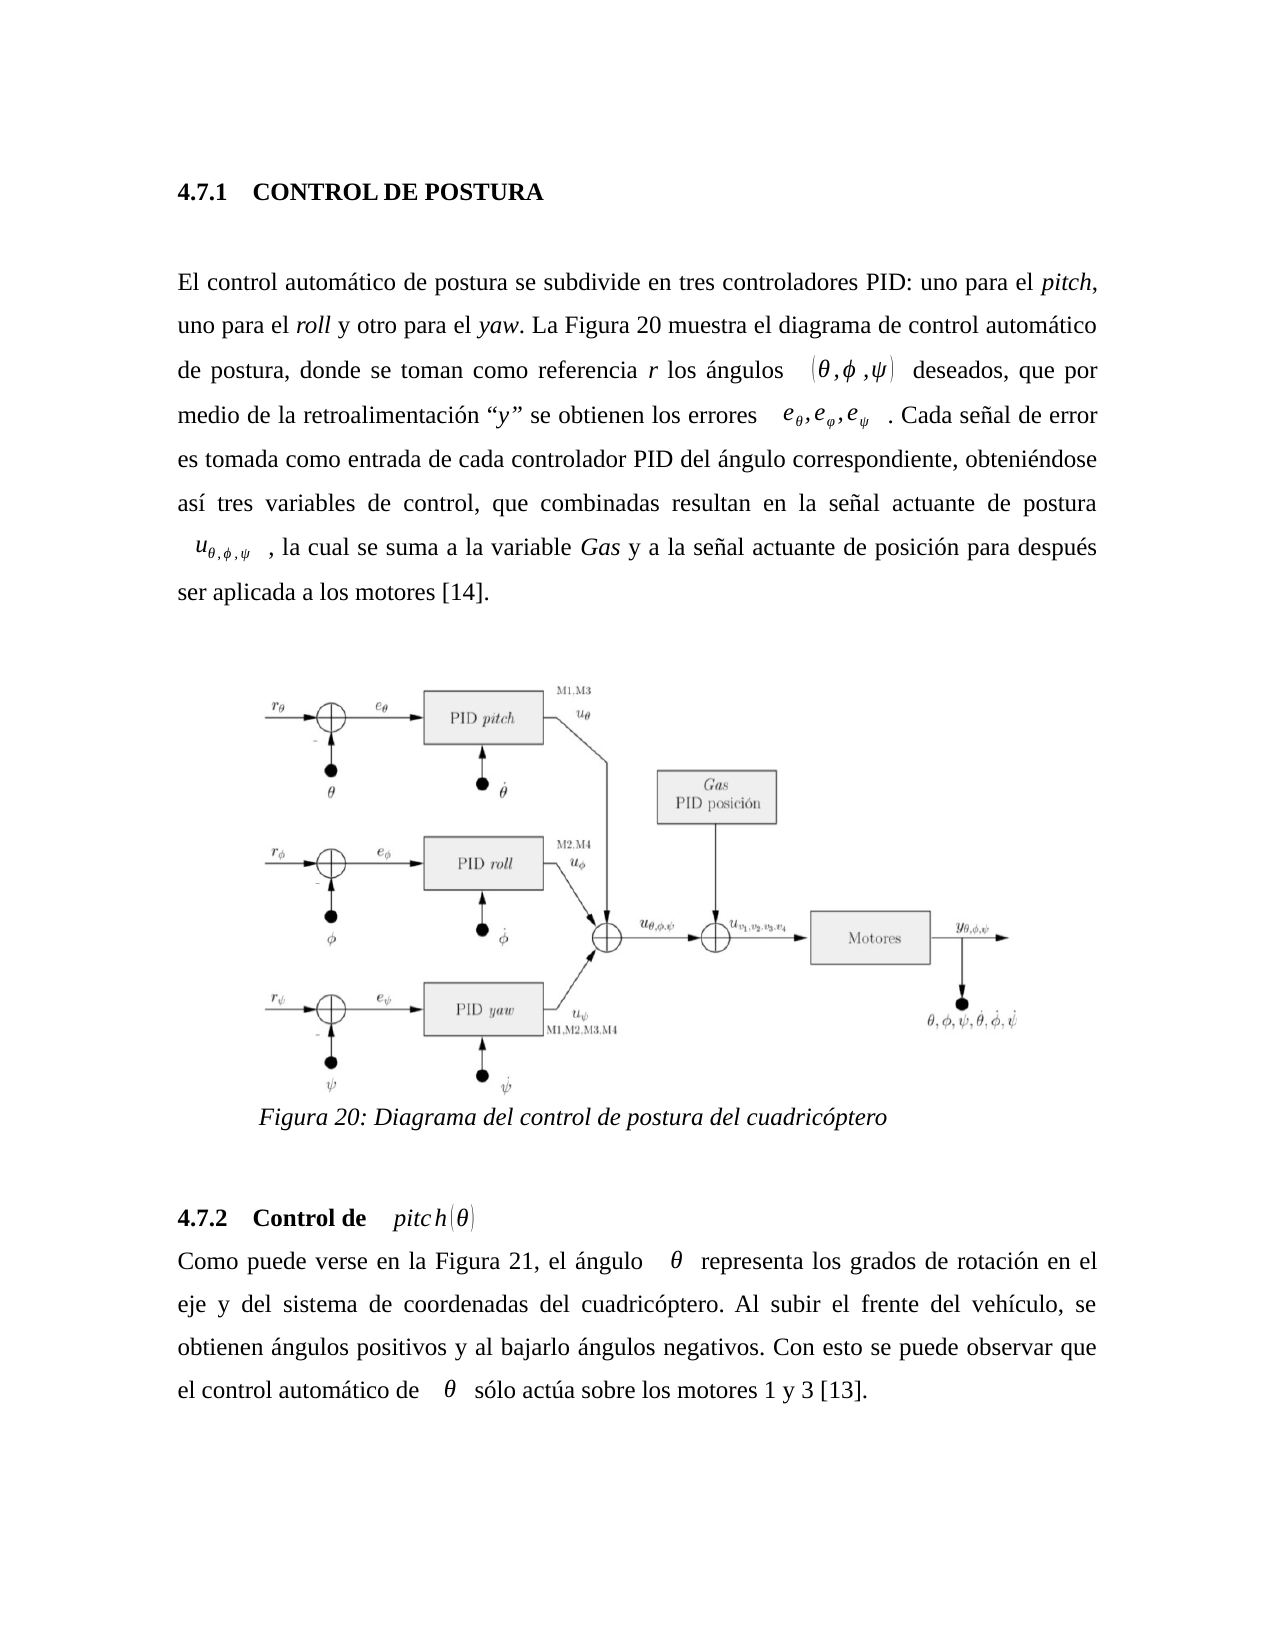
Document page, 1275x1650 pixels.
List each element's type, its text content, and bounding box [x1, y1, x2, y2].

text Figura 20: Diagrama del control de postura del cuadricóptero [259, 1097, 1016, 1130]
subtitle CONTROL DE POSTURA [177, 177, 1098, 206]
picture [258, 675, 1017, 1097]
text El control automático de postura se subdivide en tres controladores PID: uno para el pitch, uno para el roll y otro para el yaw. La Figura 20 muestra el diagrama de control automático de postura, donde se toman como referencia r los ángulos deseados, que por medio de la retroalimentación “y” se obtienen los errores . Cada señal de error es tomada como entrada de cada controlador PID del ángulo correspondiente, obteniéndose así tres variables de control, que combinadas resultan en la señal actuante de postura , la cual se suma a la variable Gas y a la señal actuante de posición para después ser aplicada a los motores [14]. [177, 267, 1098, 605]
text Como puede verse en la Figura 21, el ángulo representa los grados de rotación en el eje y del sistema de coordenadas del cuadricóptero. Al subir el frente del vehículo, se obtienen ángulos positivos y al bajarlo ángulos negativos. Con esto se puede observar que el control automático de sólo actúa sobre los motores 1 y 3 [13]. [177, 1246, 1098, 1404]
subtitle Control de [177, 1202, 1098, 1233]
